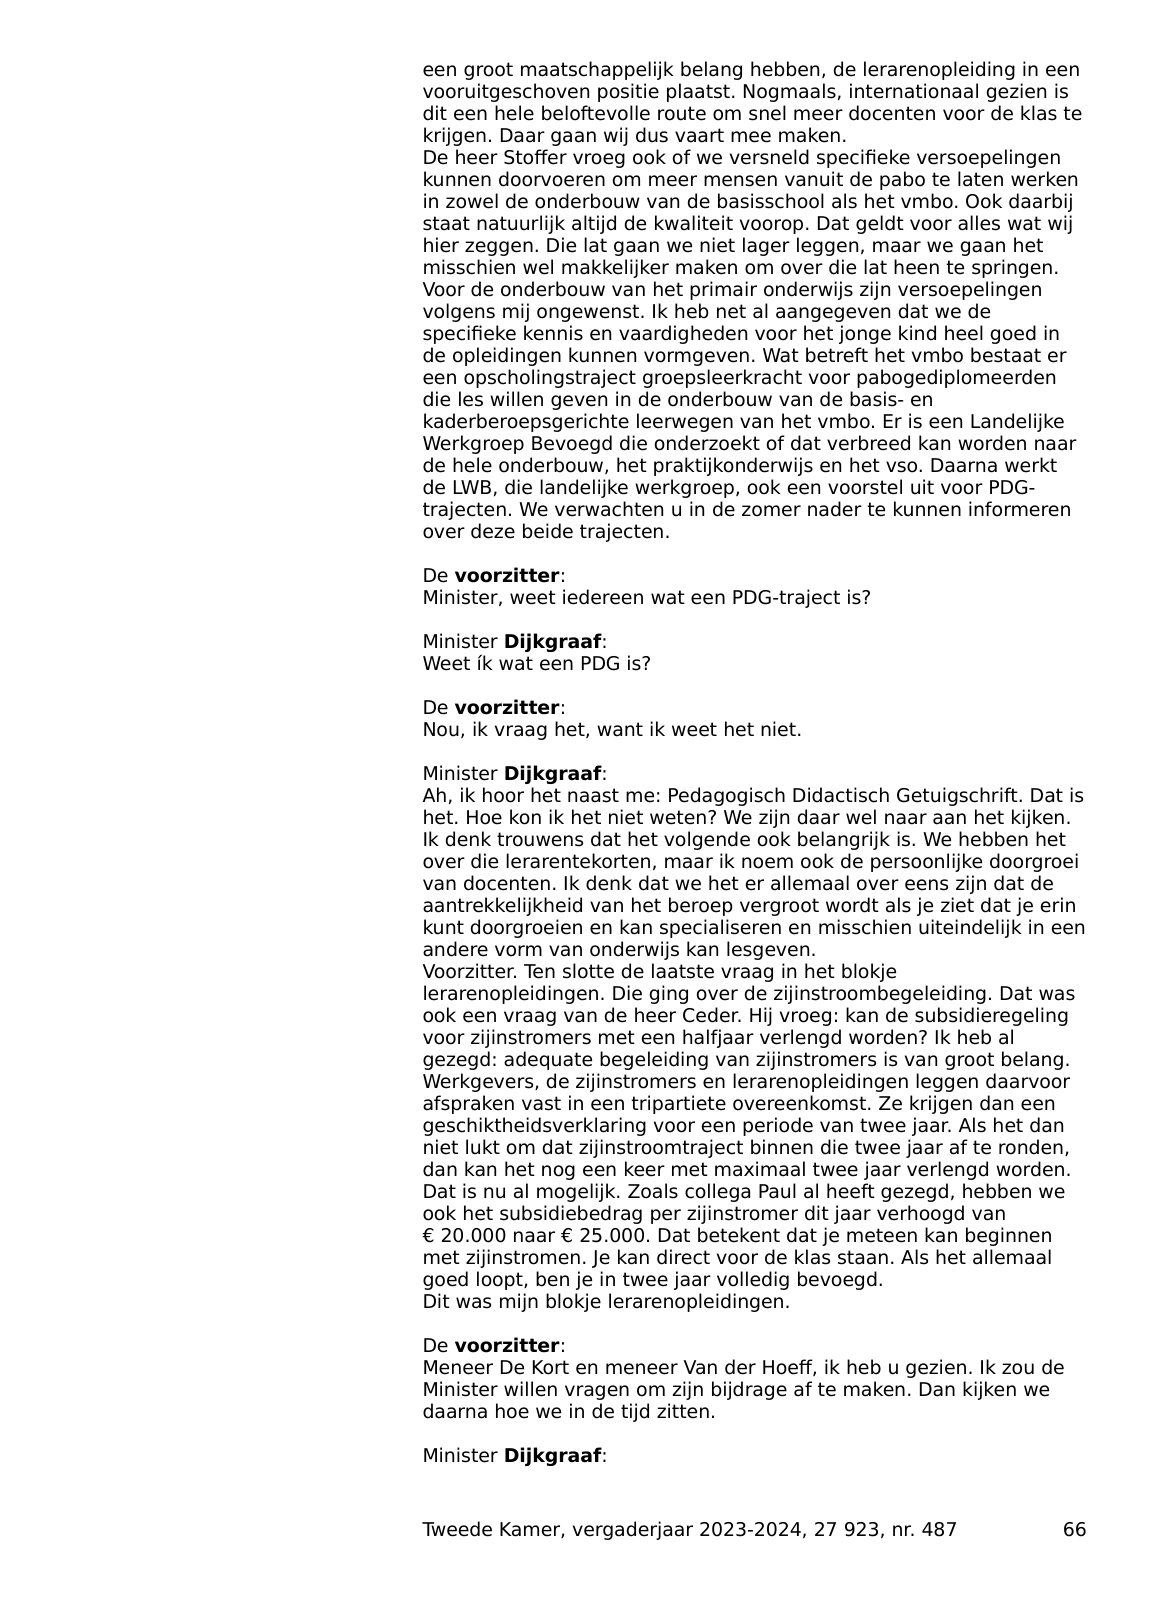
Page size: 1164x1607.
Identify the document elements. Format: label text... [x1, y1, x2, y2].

text De voorzitter: [422, 697, 1087, 719]
text Weet ík wat een PDG is? [422, 653, 1087, 675]
text De heer Stoffer vroeg ook of we versneld specifieke versoepelingen kunnen doorvoeren om meer mensen vanuit de pabo te laten werken in zowel de onderbouw van de basisschool als het vmbo. Ook daarbij staat natuurlijk altijd de kwaliteit voorop. Dat geldt voor alles wat wij hier zeggen. Die lat gaan we niet lager leggen, maar we gaan het misschien wel makkelijker maken om over die lat heen te springen. Voor de onderbouw van het primair onderwijs zijn versoepelingen volgens mij ongewenst. Ik heb net al aangegeven dat we de specifieke kennis en vaardigheden voor het jonge kind heel goed in de opleidingen kunnen vormgeven. Wat betreft het vmbo bestaat er een opscholingstraject groepsleerkracht voor pabogediplomeerden die les willen geven in de onderbouw van de basis- en kaderberoepsgerichte leerwegen van het vmbo. Er is een Landelijke Werkgroep Bevoegd die onderzoekt of dat verbreed kan worden naar de hele onderbouw, het praktijkonderwijs en het vso. Daarna werkt de LWB, die landelijke werkgroep, ook een voorstel uit voor PDG-trajecten. We verwachten u in de zomer nader te kunnen informeren over deze beide trajecten. [422, 147, 1087, 543]
text Minister Dijkgraaf: [422, 1445, 1087, 1467]
text De voorzitter: [422, 565, 1087, 587]
text Dit was mijn blokje lerarenopleidingen. [422, 1291, 1087, 1313]
text Voorzitter. Ten slotte de laatste vraag in het blokje lerarenopleidingen. Die ging over de zijinstroombegeleiding. Dat was ook een vraag van de heer Ceder. Hij vroeg: kan de subsidieregeling voor zijinstromers met een halfjaar verlengd worden? Ik heb al gezegd: adequate begeleiding van zijinstromers is van groot belang. Werkgevers, de zijinstromers en lerarenopleidingen leggen daarvoor afspraken vast in een tripartiete overeenkomst. Ze krijgen dan een geschiktheidsverklaring voor een periode van twee jaar. Als het dan niet lukt om dat zijinstroomtraject binnen die twee jaar af te ronden, dan kan het nog een keer met maximaal twee jaar verlengd worden. Dat is nu al mogelijk. Zoals collega Paul al heeft gezegd, hebben we ook het subsidiebedrag per zijinstromer dit jaar verhoogd van € 20.000 naar € 25.000. Dat betekent dat je meteen kan beginnen met zijinstromen. Je kan direct voor de klas staan. Als het allemaal goed loopt, ben je in twee jaar volledig bevoegd. [422, 961, 1087, 1291]
text Meneer De Kort en meneer Van der Hoeff, ik heb u gezien. Ik zou de Minister willen vragen om zijn bijdrage af te maken. Dan kijken we daarna hoe we in de tijd zitten. [422, 1357, 1087, 1423]
text een groot maatschappelijk belang hebben, de lerarenopleiding in een vooruitgeschoven positie plaatst. Nogmaals, internationaal gezien is dit een hele beloftevolle route om snel meer docenten voor de klas te krijgen. Daar gaan wij dus vaart mee maken. [422, 59, 1087, 147]
text Ah, ik hoor het naast me: Pedagogisch Didactisch Getuigschrift. Dat is het. Hoe kon ik het niet weten? We zijn daar wel naar aan het kijken. Ik denk trouwens dat het volgende ook belangrijk is. We hebben het over die lerarentekorten, maar ik noem ook de persoonlijke doorgroei van docenten. Ik denk dat we het er allemaal over eens zijn dat de aantrekkelijkheid van het beroep vergroot wordt als je ziet dat je erin kunt doorgroeien en kan specialiseren en misschien uiteindelijk in een andere vorm van onderwijs kan lesgeven. [422, 785, 1087, 961]
text De voorzitter: [422, 1335, 1087, 1357]
text Minister, weet iedereen wat een PDG-traject is? [422, 587, 1087, 609]
text Minister Dijkgraaf: [422, 631, 1087, 653]
text Minister Dijkgraaf: [422, 763, 1087, 785]
text Nou, ik vraag het, want ik weet het niet. [422, 719, 1087, 741]
